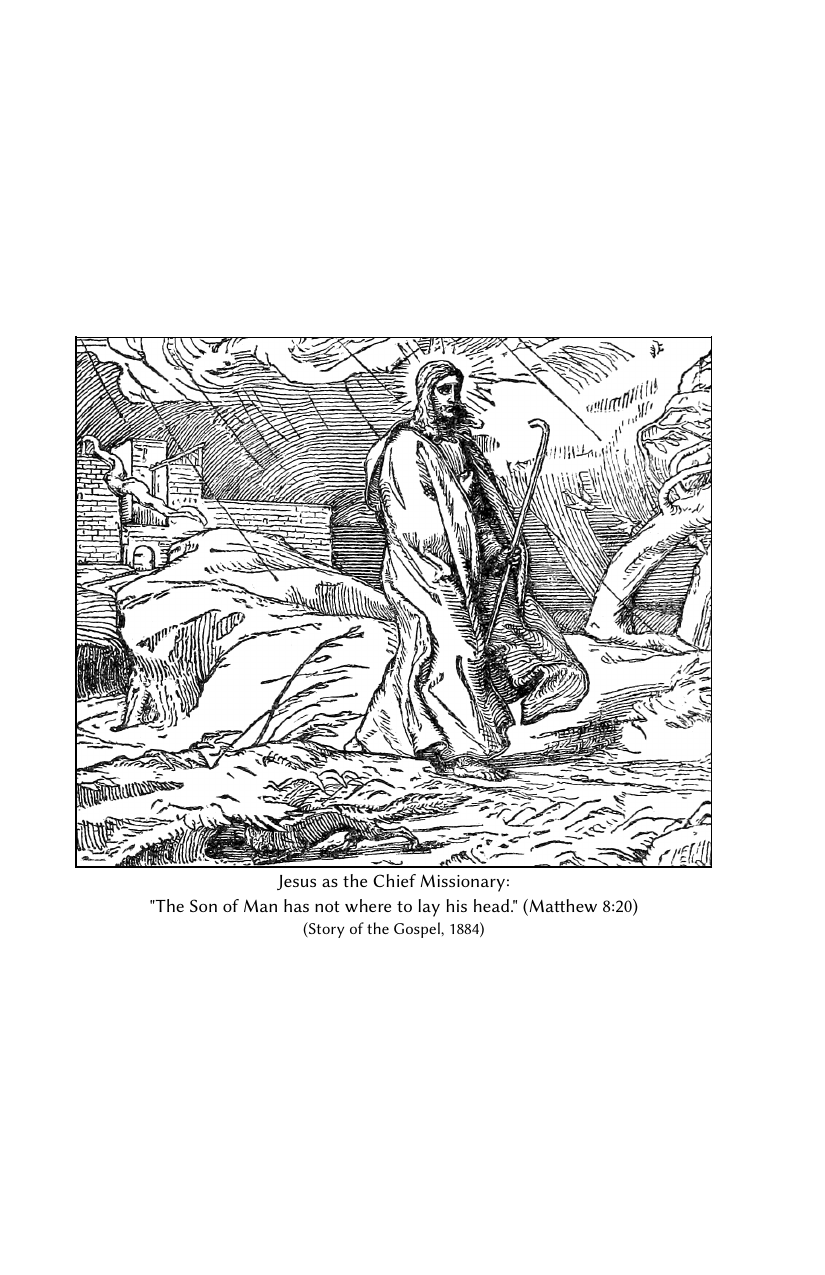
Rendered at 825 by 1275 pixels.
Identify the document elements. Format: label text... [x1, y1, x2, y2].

text "The Son of Man has not where to lay his head." (Matthew 8:20) [75, 895, 712, 917]
picture [77, 338, 711, 866]
text Jesus as the Chief Missionary: [75, 868, 712, 892]
text (Story of the Gospel, 1884) [75, 920, 712, 939]
